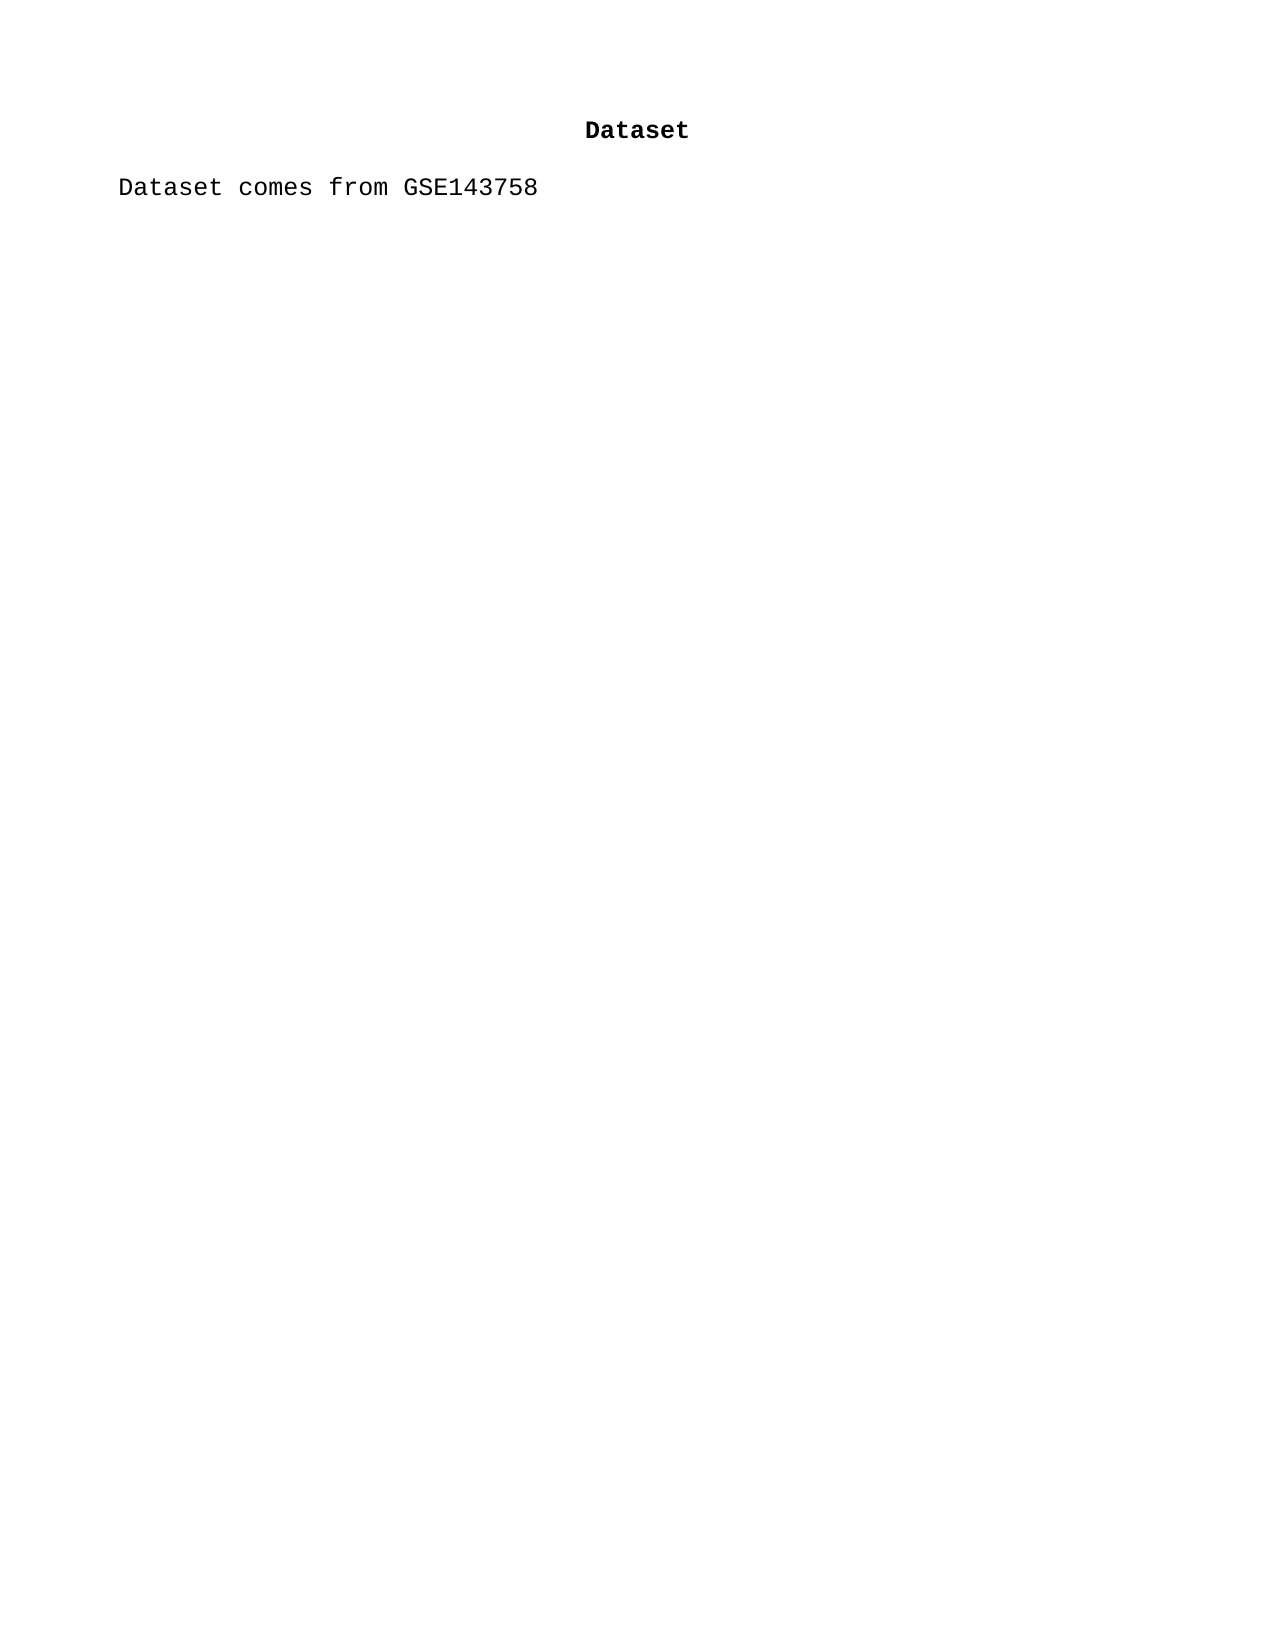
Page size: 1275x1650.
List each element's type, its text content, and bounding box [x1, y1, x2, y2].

text Dataset comes from GSE143758 [118, 175, 1157, 203]
text Dataset [118, 118, 1157, 146]
